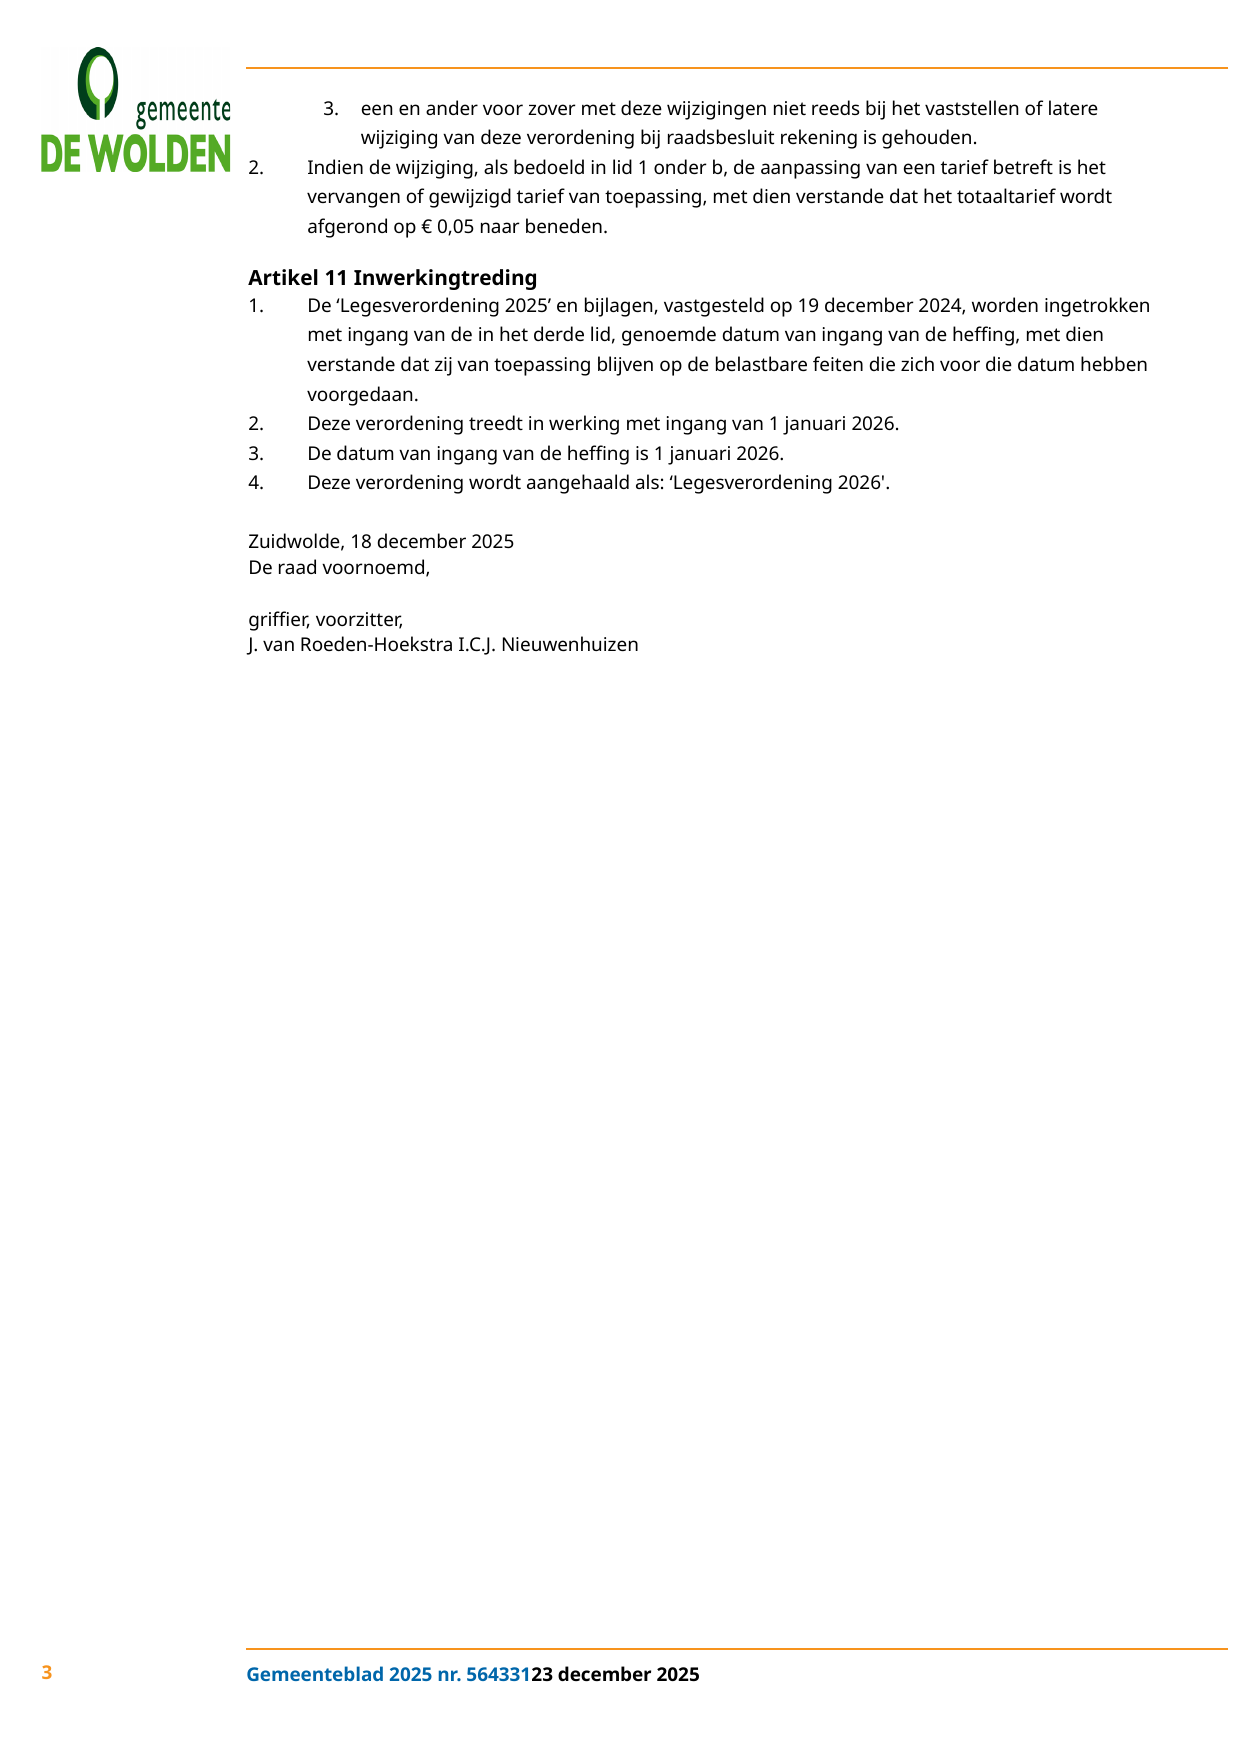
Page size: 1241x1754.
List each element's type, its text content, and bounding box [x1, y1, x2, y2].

list Indien de wijziging, als bedoeld in lid 1 onder b, de aanpassing van een tarief betreft is het vervangen of gewijzigd tarief van toepassing, met dien verstande dat het totaaltarief wordt afgerond op € 0,05 naar beneden. [248, 154, 1152, 239]
list Deze verordening treedt in werking met ingang van 1 januari 2026. [248, 410, 1152, 436]
picture [41, 47, 231, 172]
text Artikel 11 Inwerkingtreding [248, 263, 1152, 292]
text Zuidwolde, 18 december 2025 [248, 529, 1152, 554]
list Deze verordening wordt aangehaald als: ‘Legesverordening 2026'. [248, 469, 1152, 495]
text J. van Roeden-Hoekstra I.C.J. Nieuwenhuizen [248, 632, 1152, 657]
list De datum van ingang van de heffing is 1 januari 2026. [248, 440, 1152, 466]
list De ‘Legesverordening 2025’ en bijlagen, vastgesteld op 19 december 2024, worden ingetrokken met ingang van de in het derde lid, genoemde datum van ingang van de heffing, met dien verstande dat zij van toepassing blijven op de belastbare feiten die zich voor die datum hebben voorgedaan. [248, 292, 1152, 406]
text De raad voornoemd, [248, 554, 1152, 580]
text griffier, voorzitter, [248, 606, 1152, 632]
list een en ander voor zover met deze wijzigingen niet reeds bij het vaststellen of latere wijziging van deze verordening bij raadsbesluit rekening is gehouden. [323, 95, 1152, 150]
